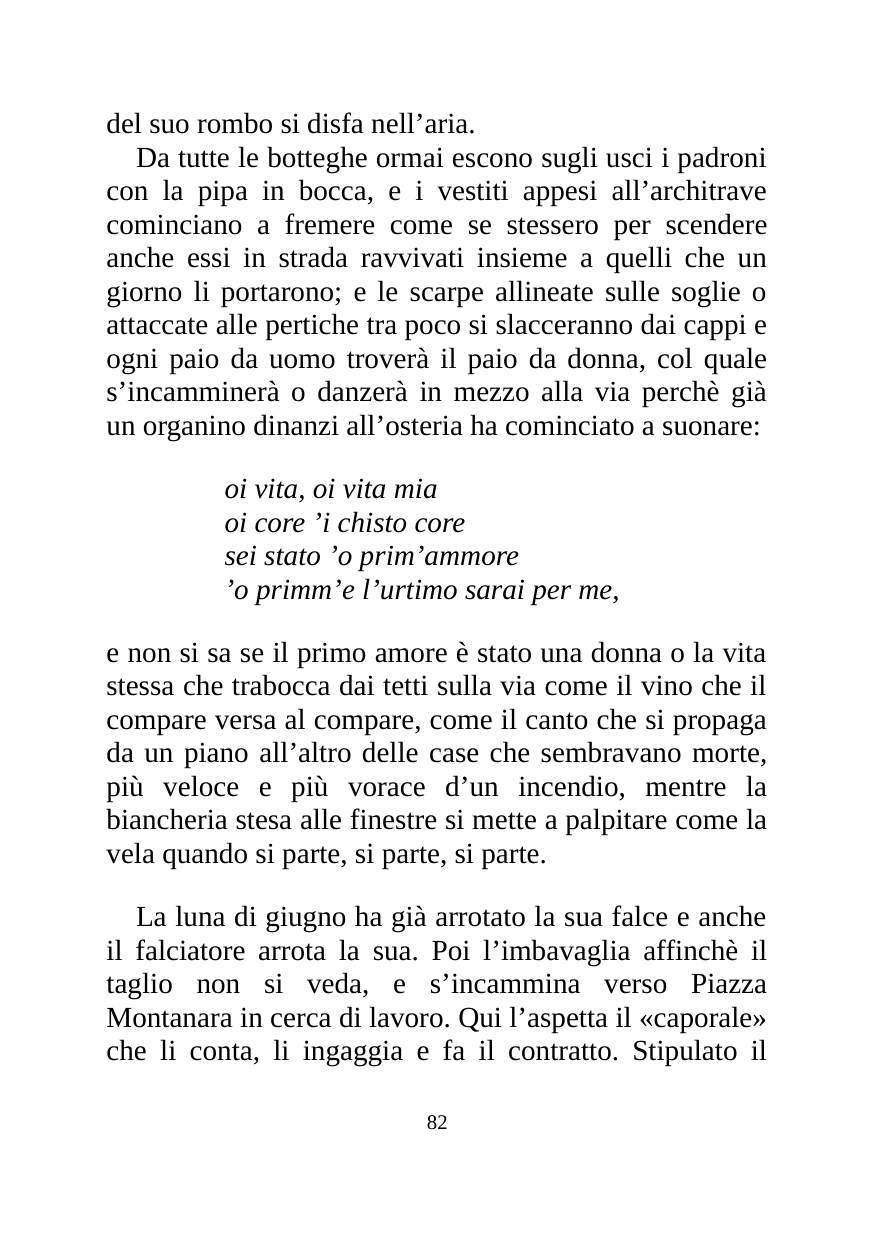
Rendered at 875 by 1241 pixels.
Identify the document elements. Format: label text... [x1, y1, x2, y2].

text e non si sa se il primo amore è stato una donna o la vita stessa che trabocca dai tetti sulla via come il vino che il compare versa al compare, come il canto che si propaga da un piano all’altro delle case che sembravano morte, più veloce e più vorace d’un incendio, mentre la biancheria stesa alle finestre si mette a palpitare come la vela quando si parte, si parte, si parte. [106, 635, 768, 869]
text Da tutte le botteghe ormai escono sugli usci i padroni con la pipa in bocca, e i vestiti appesi all’architrave cominciano a fremere come se stessero per scendere anche essi in strada ravvivati insieme a quelli che un giorno li portarono; e le scarpe allineate sulle soglie o attaccate alle pertiche tra poco si slacceranno dai cappi e ogni paio da uomo troverà il paio da donna, col quale s’incamminerà o danzerà in mezzo alla via perchè già un organino dinanzi all’osteria ha cominciato a suonare: [106, 140, 768, 442]
text del suo rombo si disfa nell’aria. [106, 106, 768, 140]
text oi vita, oi vita mia oi core ’i chisto core sei stato ’o prim’ammore ’o primm’e l’urtimo sarai per me, [224, 471, 768, 605]
text La luna di giugno ha già arrotato la sua falce e anche il falciatore arrota la sua. Poi l’imbavaglia affinchè il taglio non si veda, e s’incammina verso Piazza Montanara in cerca di lavoro. Qui l’aspetta il «caporale» che li conta, li ingaggia e fa il contratto. Stipulato il [106, 899, 768, 1067]
